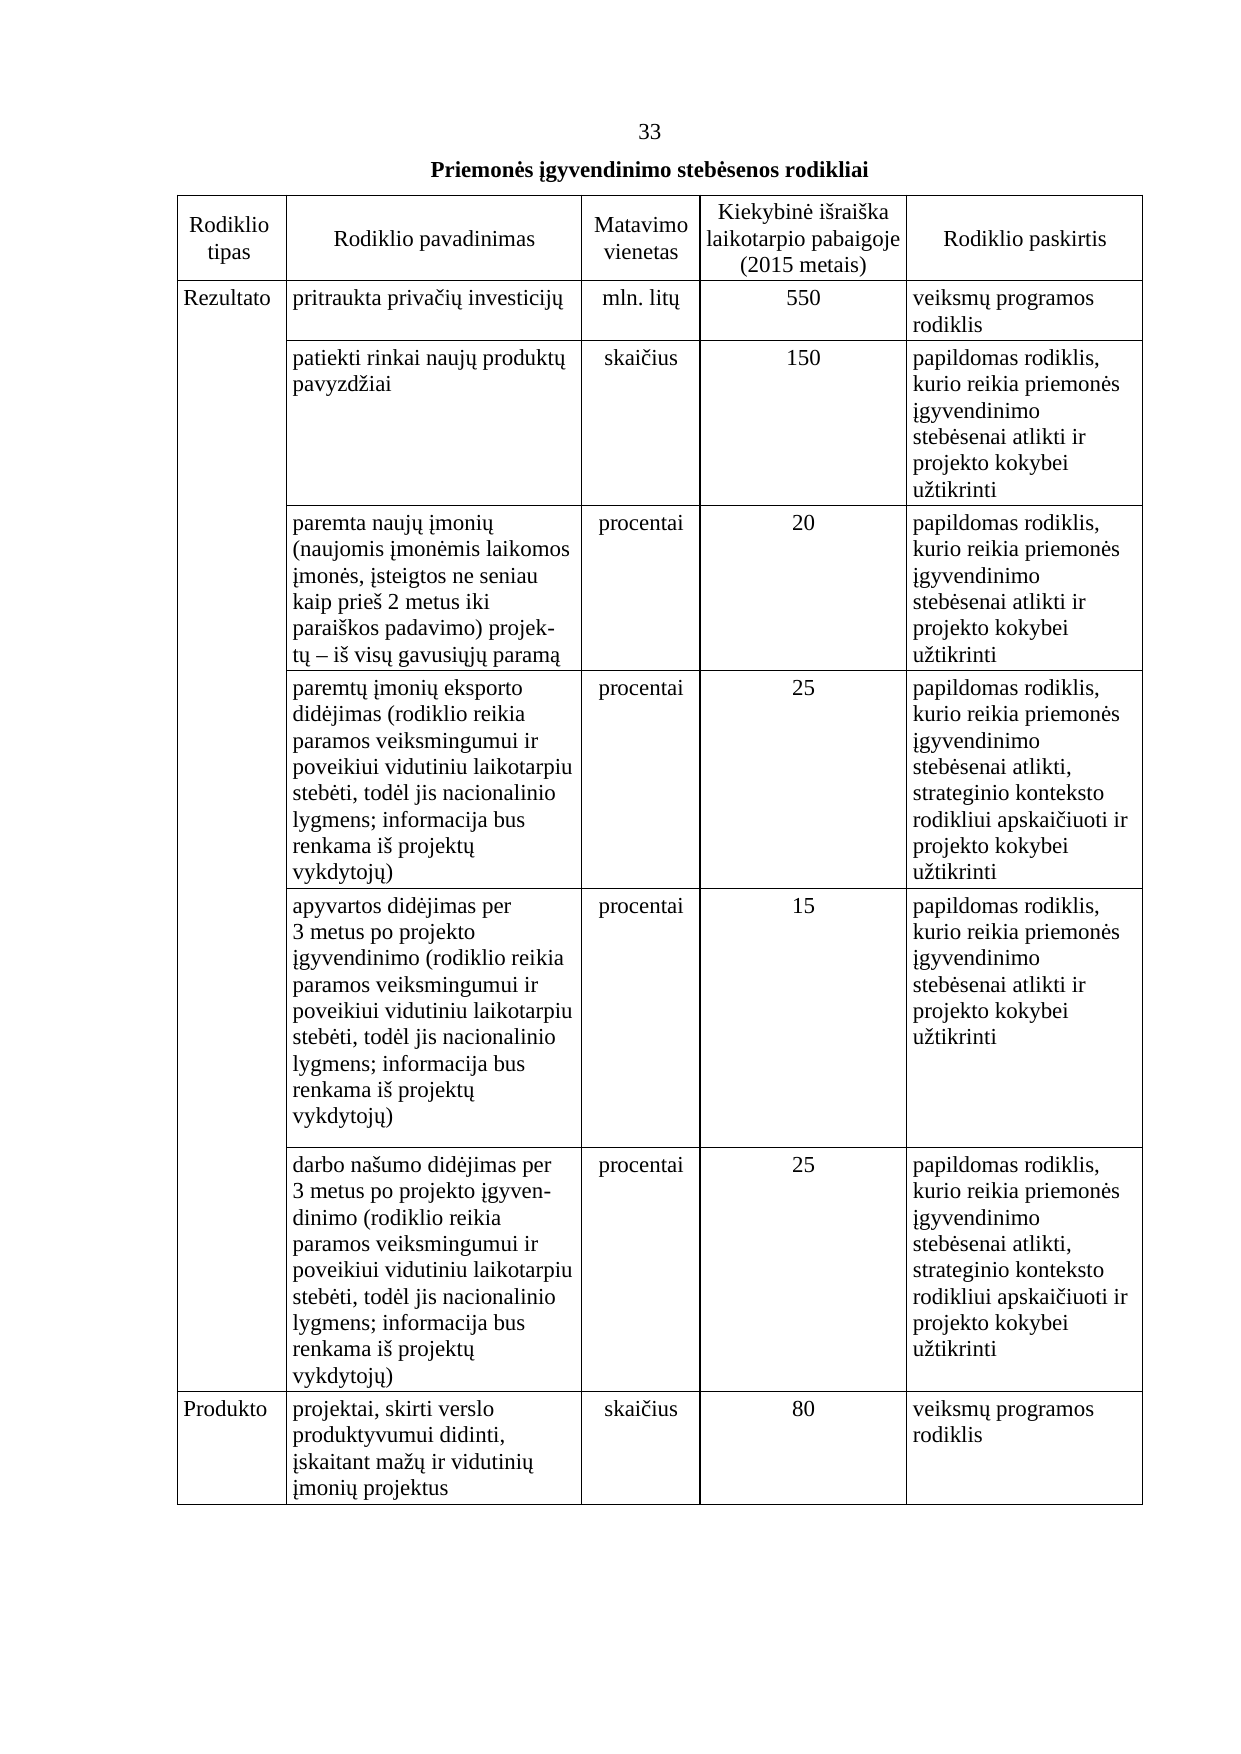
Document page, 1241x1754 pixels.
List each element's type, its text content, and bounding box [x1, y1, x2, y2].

table_cell 25 [701, 1148, 906, 1391]
table_cell paremtų įmonių eksporto didėjimas (rodiklio reikia paramos veiksmingumui ir poveikiui vidutiniu laikotarpiu stebėti, todėl jis nacionalinio lygmens; informacija bus renkama iš projektų vykdytojų) [287, 671, 581, 888]
table_cell procentai [582, 506, 699, 670]
table_cell papildomas rodiklis, kurio reikia priemonės įgyvendinimo stebėsenai atlikti ir projekto kokybei užtikrinti [907, 889, 1142, 1147]
table_header Rodiklio paskirtis [907, 196, 1142, 280]
table_cell Produkto [178, 1392, 286, 1503]
table_cell procentai [582, 889, 699, 1147]
table_cell paremta naujų įmonių (naujomis įmonėmis laikomos įmonės, įsteigtos ne seniau kaip prieš 2 metus iki paraiškos padavimo) projek­tų – iš visų gavusiųjų paramą [287, 506, 581, 670]
table_cell veiksmų programos rodiklis [907, 1392, 1142, 1503]
table_header Kiekybinė išraiška laikotarpio pabaigoje (2015 metais) [701, 196, 906, 280]
table_header Rodiklio tipas [178, 196, 286, 280]
table_cell projektai, skirti verslo produktyvumui didinti, įskaitant mažų ir vidutinių įmonių projektus [287, 1392, 581, 1503]
table_cell 25 [701, 671, 906, 888]
table_cell apyvartos didėjimas per 3 metus po projekto įgyvendinimo (rodiklio rei­kia paramos veiksmingumui ir poveikiui vidutiniu laikotarpiu stebėti, todėl jis nacionalinio lygmens; informacija bus renkama iš projektų vykdytojų) [287, 889, 581, 1147]
table_cell 20 [701, 506, 906, 670]
table_cell mln. litų [582, 281, 699, 340]
table_cell 550 [701, 281, 906, 340]
table_cell papildomas rodiklis, kurio reikia priemonės įgyvendinimo stebėsenai atlikti ir projekto kokybei užtikrinti [907, 341, 1142, 505]
table_cell procentai [582, 671, 699, 888]
table_cell papildomas rodiklis, kurio reikia priemonės įgyvendinimo stebėsenai atlikti ir projekto kokybei užtikrinti [907, 506, 1142, 670]
table_cell [178, 670, 286, 1391]
table_cell papildomas rodiklis, kurio reikia priemonės įgyvendinimo stebėsenai atlikti, strateginio konteksto rodikliui apskaičiuoti ir projekto kokybei užtikrinti [907, 1148, 1142, 1391]
table_cell skaičius [582, 1392, 699, 1503]
text Priemonės įgyvendinimo stebėsenos rodikliai [177, 156, 1122, 182]
table_cell [178, 340, 286, 670]
table_cell patiekti rinkai naujų produktų pavyzdžiai [287, 341, 581, 505]
table_cell Rezultato [178, 281, 286, 340]
table_cell 15 [701, 889, 906, 1147]
table_cell procentai [582, 1148, 699, 1391]
table_cell darbo našumo didėjimas per 3 metus po projekto įgyven­dinimo (rodiklio reikia paramos veiksmingumui ir poveikiui vidutiniu laikotarpiu stebėti, todėl jis nacionalinio lygmens; informacija bus renkama iš projektų vykdytojų) [287, 1148, 581, 1391]
table_cell pritraukta privačių investicijų [287, 281, 581, 340]
table_cell veiksmų programos rodiklis [907, 281, 1142, 340]
table_header Matavimo vienetas [582, 196, 699, 280]
table_header Rodiklio pavadinimas [287, 196, 581, 280]
table_cell skaičius [582, 341, 699, 505]
table_cell 150 [701, 341, 906, 505]
table_cell papildomas rodiklis, kurio reikia priemonės įgyvendinimo stebėsenai atlikti, strateginio konteksto rodikliui apskaičiuoti ir projekto kokybei užtikrinti [907, 671, 1142, 888]
table_cell 80 [701, 1392, 906, 1503]
